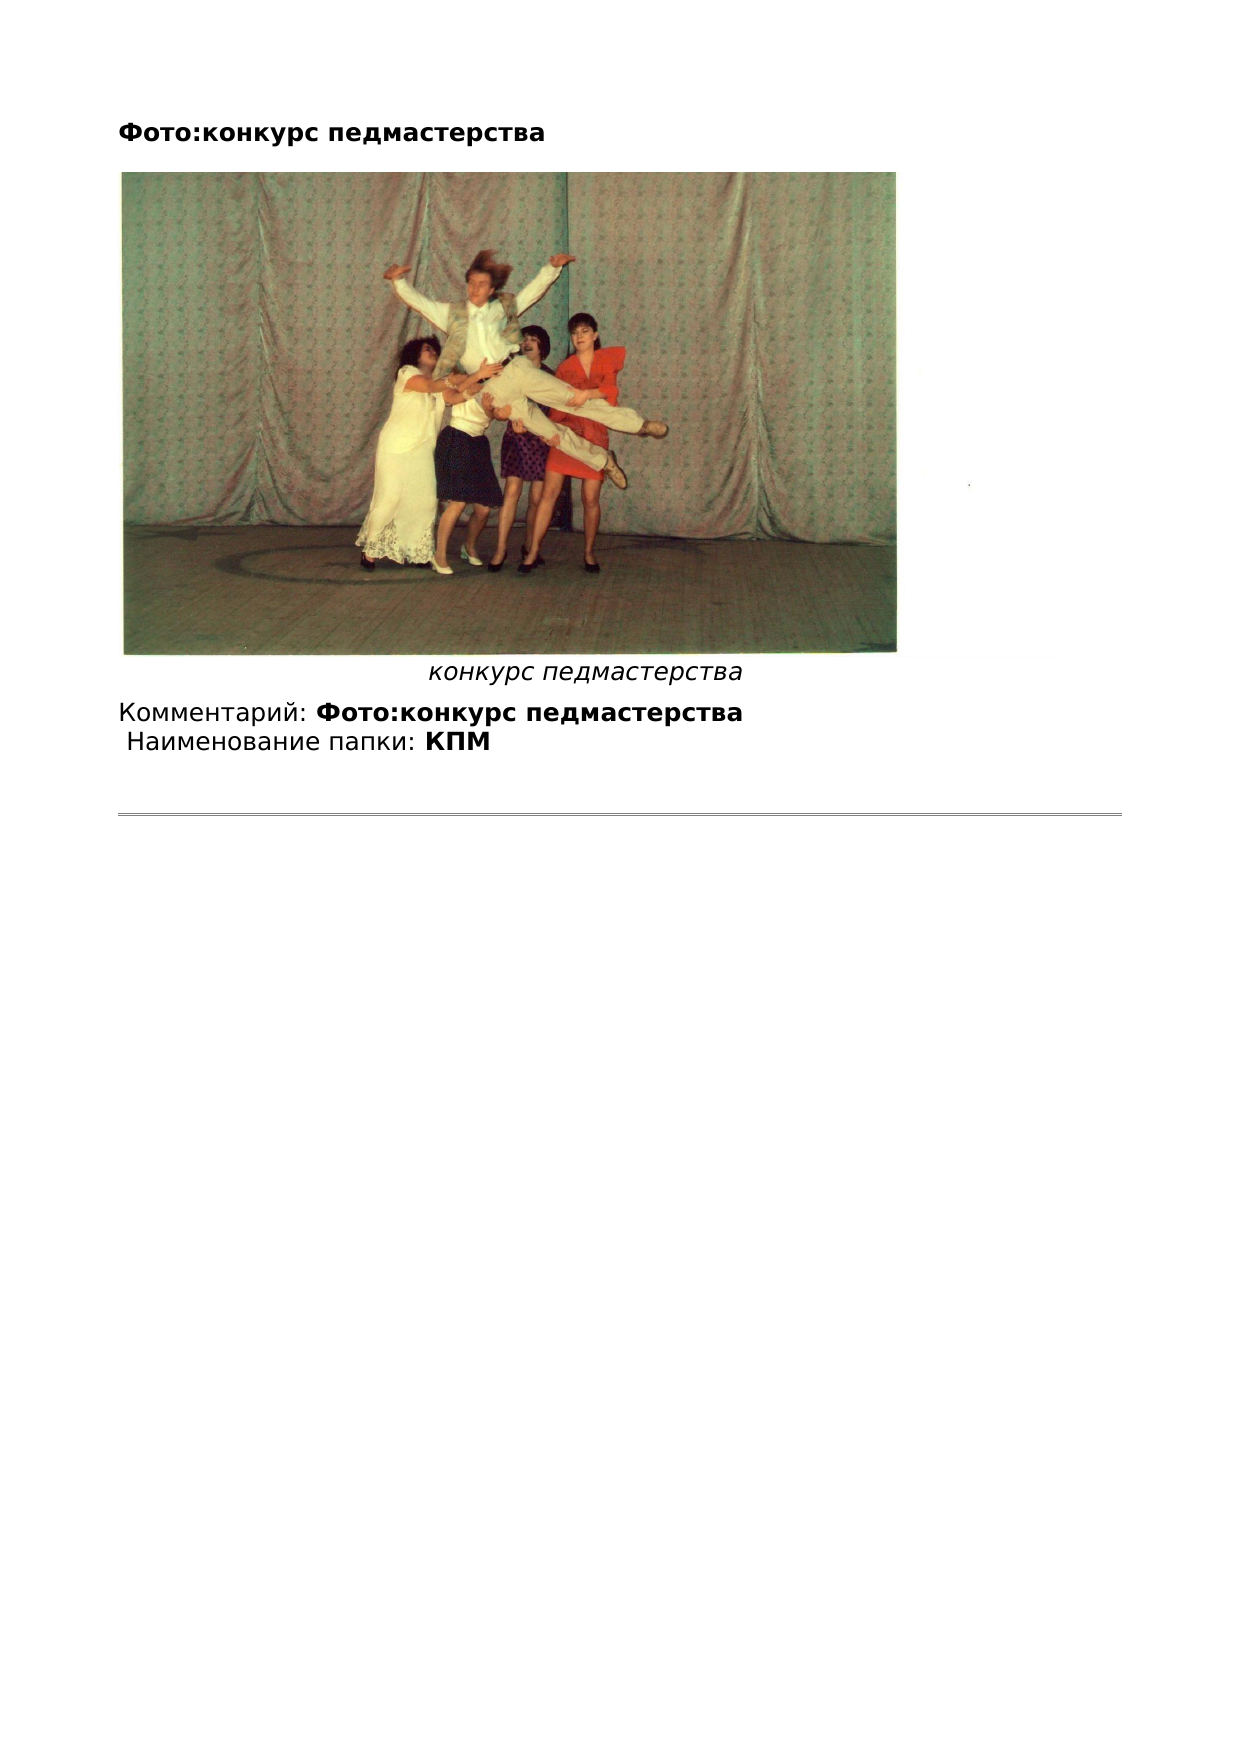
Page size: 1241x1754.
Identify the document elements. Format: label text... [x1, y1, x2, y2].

picture [118, 172, 1056, 657]
subtitle Фото:конкурс педмастерства [118, 118, 1122, 147]
text конкурс педмастерства [118, 657, 1056, 686]
text Комментарий: Фото:конкурс педмастерства Наименование папки: КПМ [118, 698, 1122, 786]
